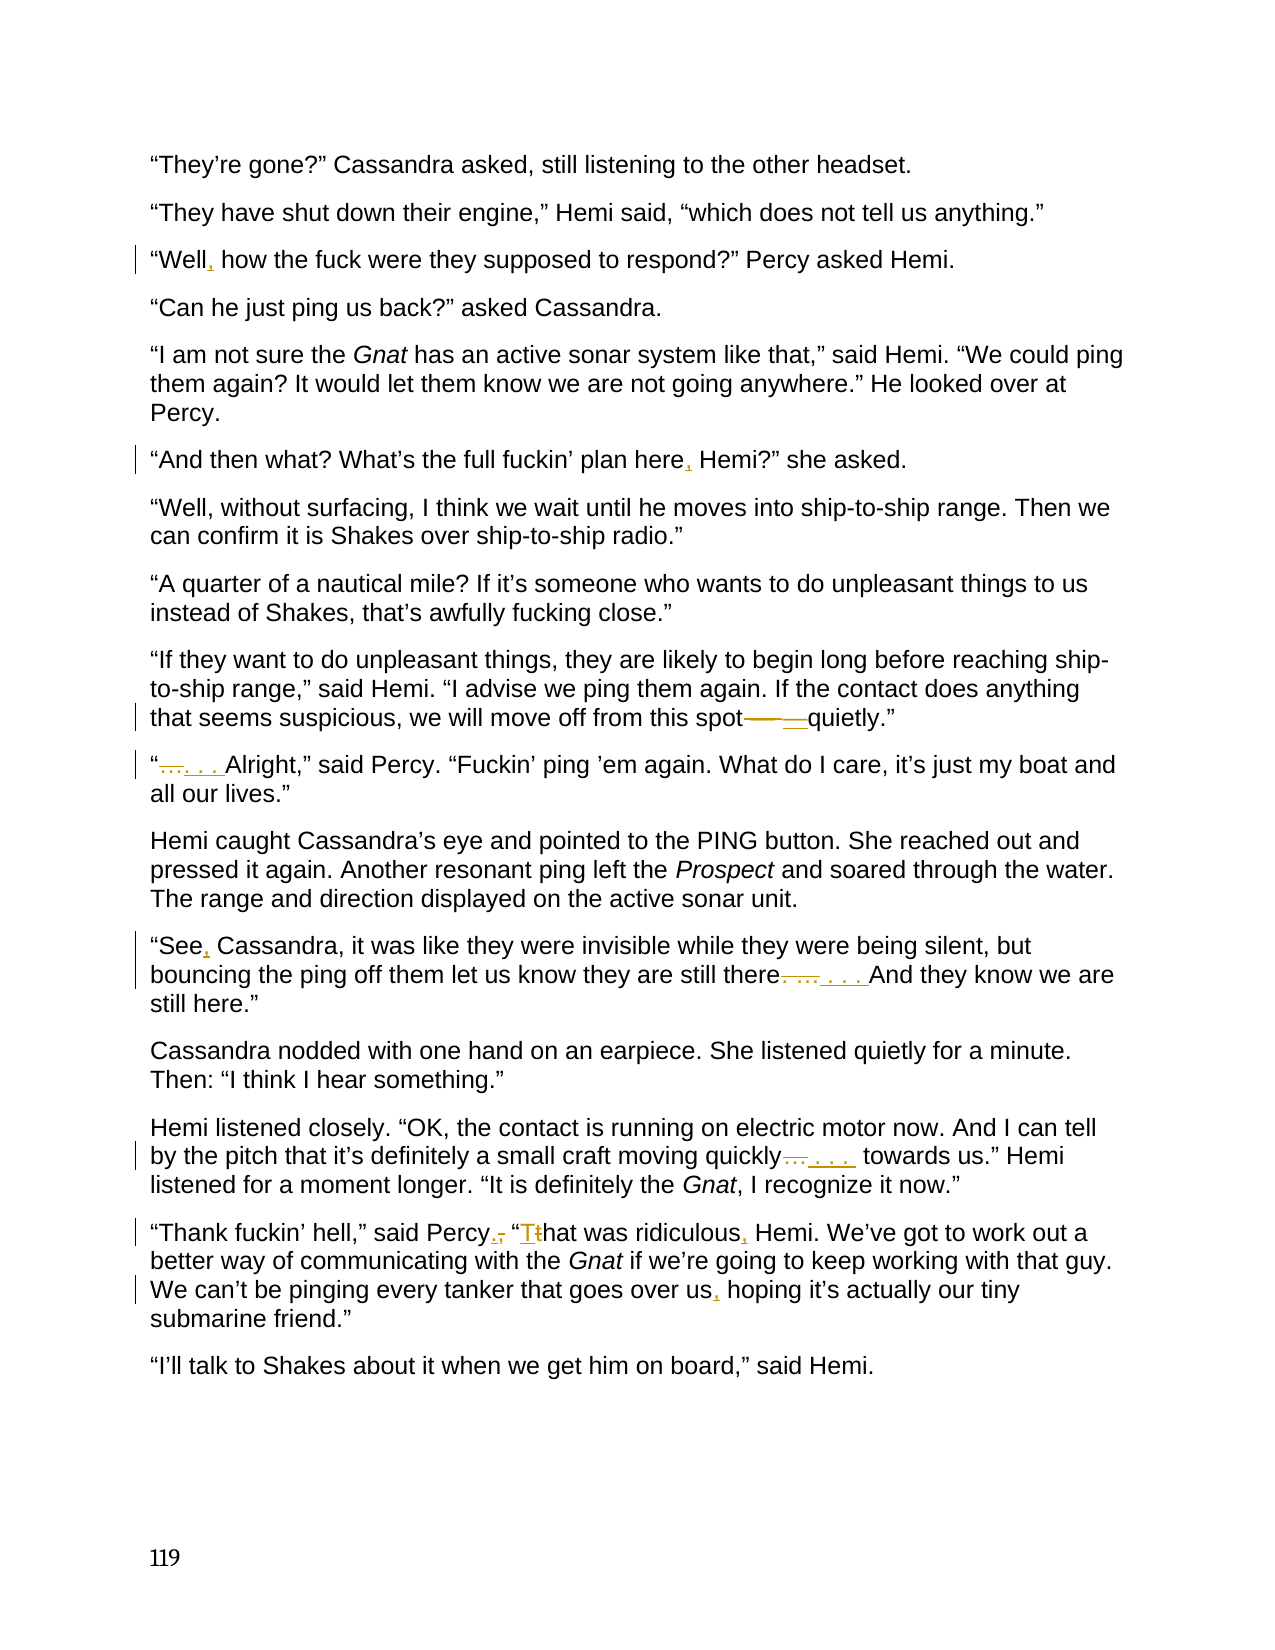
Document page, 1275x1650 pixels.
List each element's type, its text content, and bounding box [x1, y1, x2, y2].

text “They’re gone?” Cassandra asked, still listening to the other headset. [150, 150, 1125, 179]
text “. . . Alright,” said Percy. “Fuckin’ ping ’em again. What do I care, it’s just my boat and all our lives.” [150, 750, 1125, 807]
text “See, Cassandra, it was like they were invisible while they were being silent, but bouncing the ping off them let us know they are still there . . . And they know we are still here.” [150, 931, 1125, 1017]
text “I’ll talk to Shakes about it when we get him on board,” said Hemi. [150, 1351, 1125, 1380]
text “If they want to do unpleasant things, they are likely to begin long before reaching ship-to-ship range,” said Hemi. “I advise we ping them again. If the contact does anything that seems suspicious, we will move off from this spot—quietly.” [150, 645, 1125, 731]
text “I am not sure the Gnat has an active sonar system like that,” said Hemi. “We could ping them again? It would let them know we are not going anywhere.” He looked over at Percy. [150, 340, 1125, 426]
text “Can he just ping us back?” asked Cassandra. [150, 292, 1125, 321]
text Hemi listened closely. “OK, the contact is running on electric motor now. And I can tell by the pitch that it’s definitely a small craft moving quickly . . . towards us.” Hemi listened for a moment longer. “It is definitely the Gnat, I recognize it now.” [150, 1112, 1125, 1199]
text “Thank fuckin’ hell,” said Percy. “That was ridiculous, Hemi. We’ve got to work out a better way of communicating with the Gnat if we’re going to keep working with that guy. We can’t be pinging every tanker that goes over us, hoping it’s actually our tiny submarine friend.” [150, 1217, 1125, 1332]
text “Well, without surfacing, I think we wait until he moves into ship-to-ship range. Then we can confirm it is Shakes over ship-to-ship radio.” [150, 492, 1125, 550]
text “And then what? What’s the full fuckin’ plan here, Hemi?” she asked. [150, 445, 1125, 474]
text Cassandra nodded with one hand on an earpiece. She listened quietly for a minute. Then: “I think I hear something.” [150, 1036, 1125, 1094]
text Hemi caught Cassandra’s eye and pointed to the PING button. She reached out and pressed it again. Another resonant ping left the Prospect and soared through the water. The range and direction displayed on the active sonar unit. [150, 826, 1125, 912]
text “A quarter of a nautical mile? If it’s someone who wants to do unpleasant things to us instead of Shakes, that’s awfully fucking close.” [150, 569, 1125, 626]
text “They have shut down their engine,” Hemi said, “which does not tell us anything.” [150, 197, 1125, 226]
text “Well, how the fuck were they supposed to respond?” Percy asked Hemi. [150, 245, 1125, 274]
